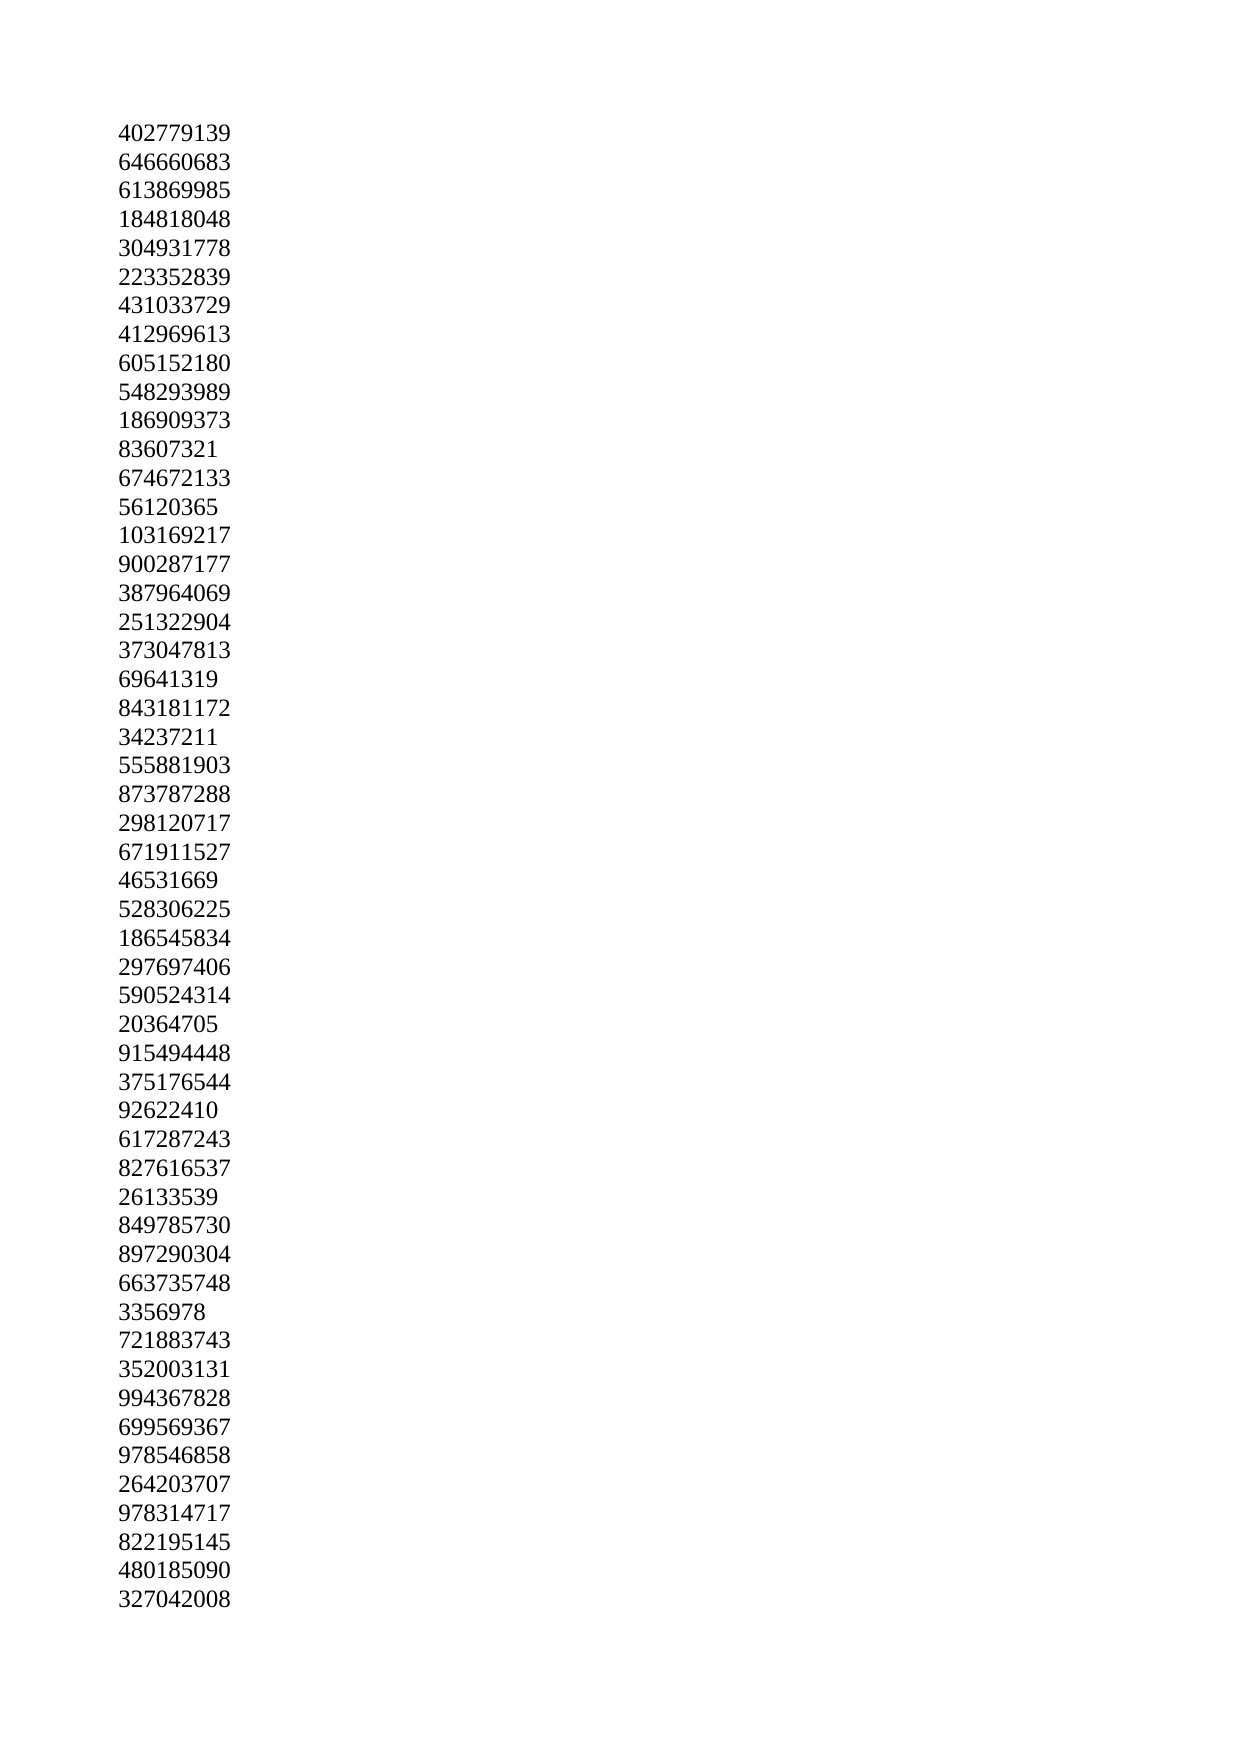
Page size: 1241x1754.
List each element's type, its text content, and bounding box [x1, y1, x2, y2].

table_cell 412969613 [118, 319, 1122, 348]
table_cell 373047813 [118, 636, 1122, 664]
table_cell 671911527 [118, 837, 1122, 866]
table_cell 978546858 [118, 1441, 1122, 1469]
table_cell 978314717 [118, 1498, 1122, 1527]
table_cell 994367828 [118, 1383, 1122, 1412]
table_cell 83607321 [118, 434, 1122, 463]
table_cell 352003131 [118, 1354, 1122, 1383]
table_cell 264203707 [118, 1469, 1122, 1498]
table_cell 251322904 [118, 607, 1122, 636]
table_cell 186545834 [118, 923, 1122, 952]
table_cell 298120717 [118, 808, 1122, 837]
table_cell 69641319 [118, 664, 1122, 693]
table_cell 548293989 [118, 377, 1122, 406]
table_cell 528306225 [118, 894, 1122, 923]
table_cell 613869985 [118, 176, 1122, 204]
table_cell 646660683 [118, 147, 1122, 176]
table_cell 897290304 [118, 1239, 1122, 1268]
table_cell 46531669 [118, 866, 1122, 894]
table_cell 387964069 [118, 578, 1122, 607]
table_cell 223352839 [118, 262, 1122, 291]
table_cell 3356978 [118, 1297, 1122, 1326]
table_cell 605152180 [118, 348, 1122, 377]
table_cell 56120365 [118, 492, 1122, 521]
table_cell 103169217 [118, 521, 1122, 549]
table_cell 900287177 [118, 549, 1122, 578]
table_cell 304931778 [118, 233, 1122, 262]
table_cell 915494448 [118, 1038, 1122, 1067]
table_cell 590524314 [118, 981, 1122, 1009]
table_cell 555881903 [118, 751, 1122, 779]
table_cell 34237211 [118, 722, 1122, 751]
table_cell 873787288 [118, 779, 1122, 808]
table_cell 186909373 [118, 406, 1122, 434]
table_cell 849785730 [118, 1211, 1122, 1239]
table_cell 663735748 [118, 1268, 1122, 1297]
table_cell 20364705 [118, 1009, 1122, 1038]
table_cell 822195145 [118, 1527, 1122, 1556]
table_cell 184818048 [118, 204, 1122, 233]
table_cell 617287243 [118, 1124, 1122, 1153]
table_cell 827616537 [118, 1153, 1122, 1182]
table_cell 297697406 [118, 952, 1122, 981]
table_cell 480185090 [118, 1556, 1122, 1584]
table_cell 674672133 [118, 463, 1122, 492]
table_cell 26133539 [118, 1182, 1122, 1211]
table_cell 699569367 [118, 1412, 1122, 1441]
table_cell 375176544 [118, 1067, 1122, 1096]
table_cell 431033729 [118, 291, 1122, 319]
table_cell 843181172 [118, 693, 1122, 722]
table_cell 721883743 [118, 1326, 1122, 1354]
table_cell 402779139 [118, 118, 1122, 147]
table_cell 327042008 [118, 1584, 1122, 1613]
table_cell 92622410 [118, 1096, 1122, 1124]
